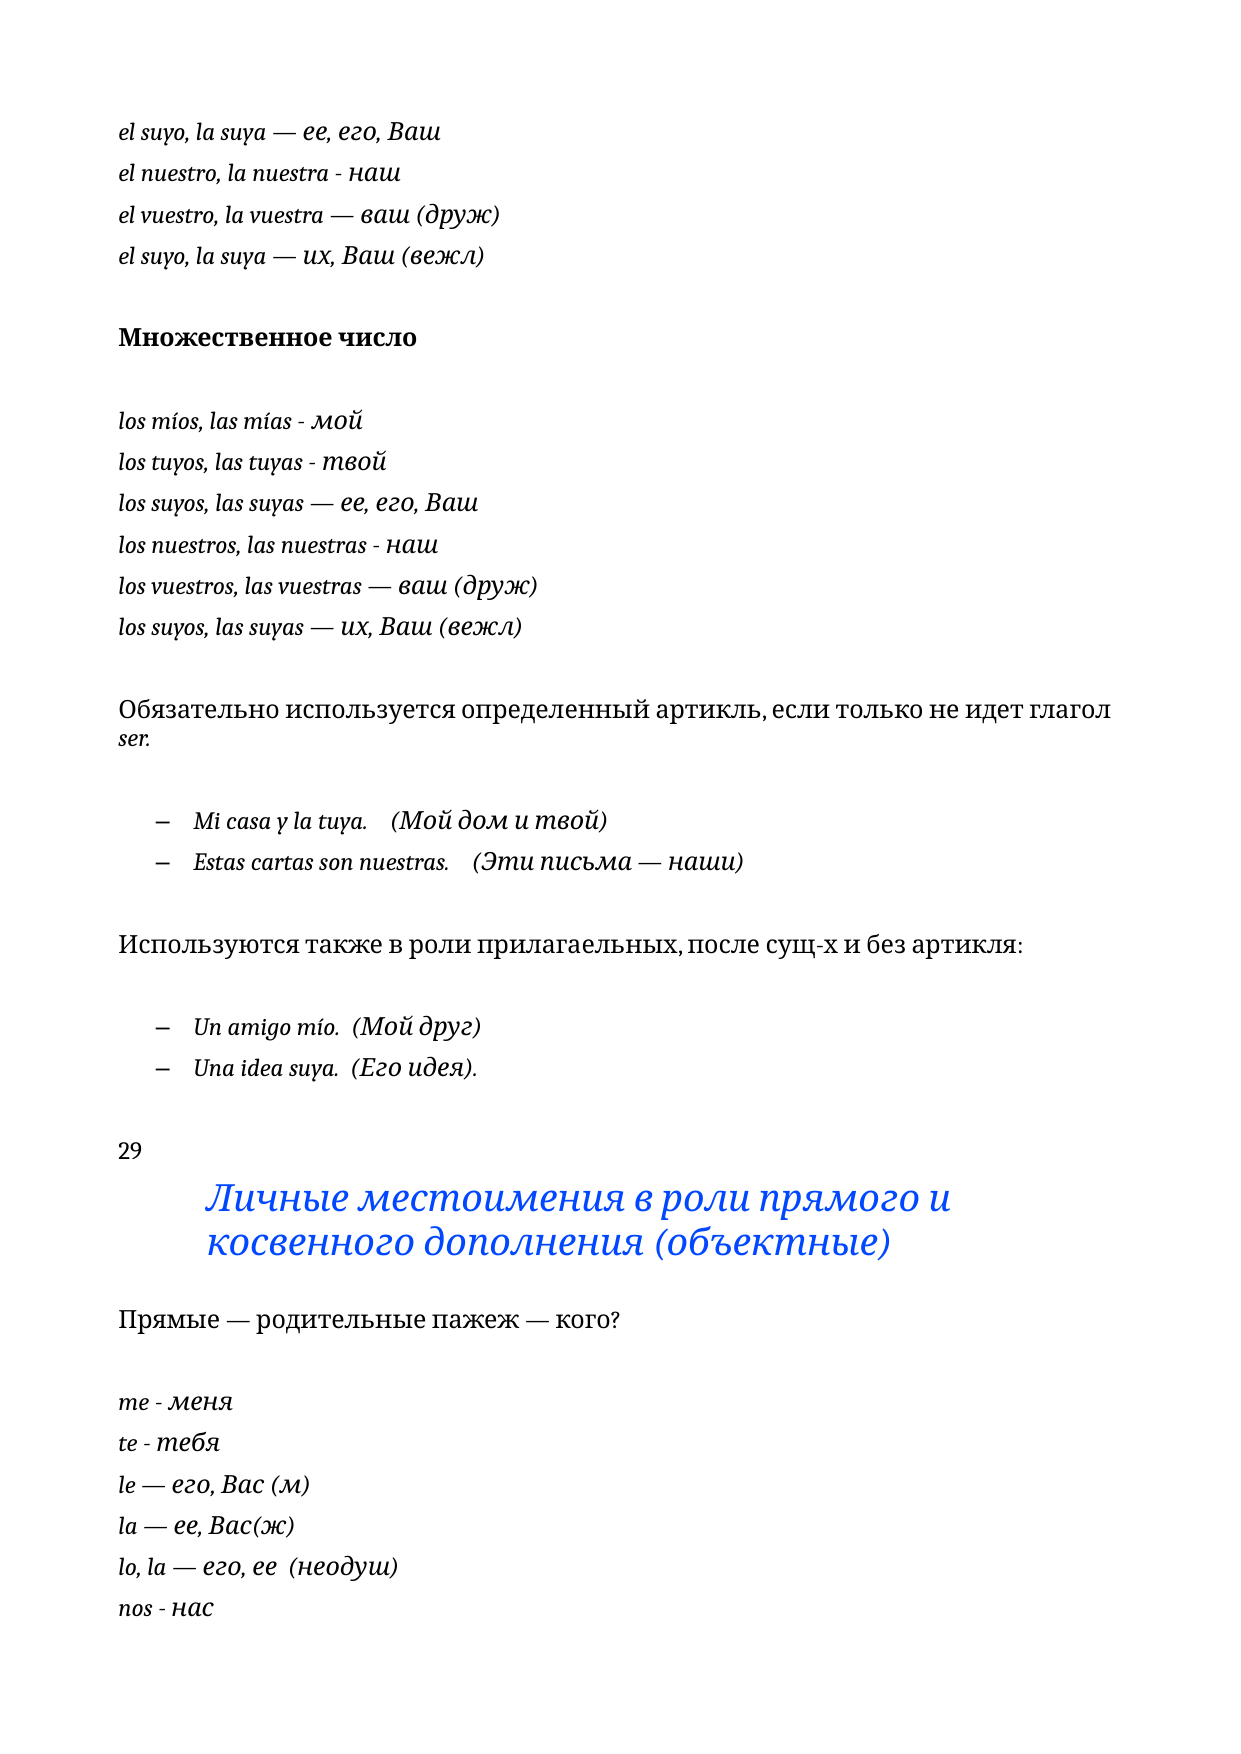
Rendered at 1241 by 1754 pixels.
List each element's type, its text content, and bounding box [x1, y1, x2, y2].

text 30 [118, 1137, 1122, 1166]
text lo, la — его, ее (неодуш) [118, 1553, 1122, 1582]
list Un amigo mío. (Мой друг) [156, 1013, 1122, 1042]
text Используются также в роли прилагаельных, после сущ-х и без артикля: [118, 931, 1122, 959]
text me - меня [118, 1388, 1122, 1417]
text los suyos, las suyas — их, Ваш (вежл) [118, 613, 1122, 642]
list Mi casa y la tuya. (Мой дом и твой) [156, 807, 1122, 836]
text Обязательно используется определенный артикль, если только не идет глагол ser. [118, 696, 1122, 753]
text el suyo, la suya — их, Ваш (вежл) [118, 242, 1122, 271]
text te - тебя [118, 1429, 1122, 1458]
text Личные местоимения в роли прямого и косвенного дополнения (объектные) [207, 1178, 1122, 1264]
text la — ее, Вас(ж) [118, 1512, 1122, 1541]
text el suyo, la suya — ее, его, Ваш [118, 118, 1122, 147]
text el vuestro, la vuestra — ваш (друж) [118, 201, 1122, 229]
text nos - нас [118, 1594, 1122, 1623]
text los suyos, las suyas — ее, его, Ваш [118, 489, 1122, 518]
list Una idea suya. (Его идея). [156, 1054, 1122, 1083]
text los nuestros, las nuestras - наш [118, 531, 1122, 559]
list Estas cartas son nuestras. (Эти письма — наши) [156, 848, 1122, 877]
text Прямые — родительные пажеж — кого? [118, 1306, 1122, 1334]
text el nuestro, la nuestra - наш [118, 159, 1122, 188]
text los míos, las mías - мой [118, 407, 1122, 436]
text los vuestros, las vuestras — ваш (друж) [118, 572, 1122, 601]
text le — его, Вас (м) [118, 1471, 1122, 1499]
text los tuyos, las tuyas - твой [118, 448, 1122, 477]
text Множественное число [118, 324, 1122, 353]
